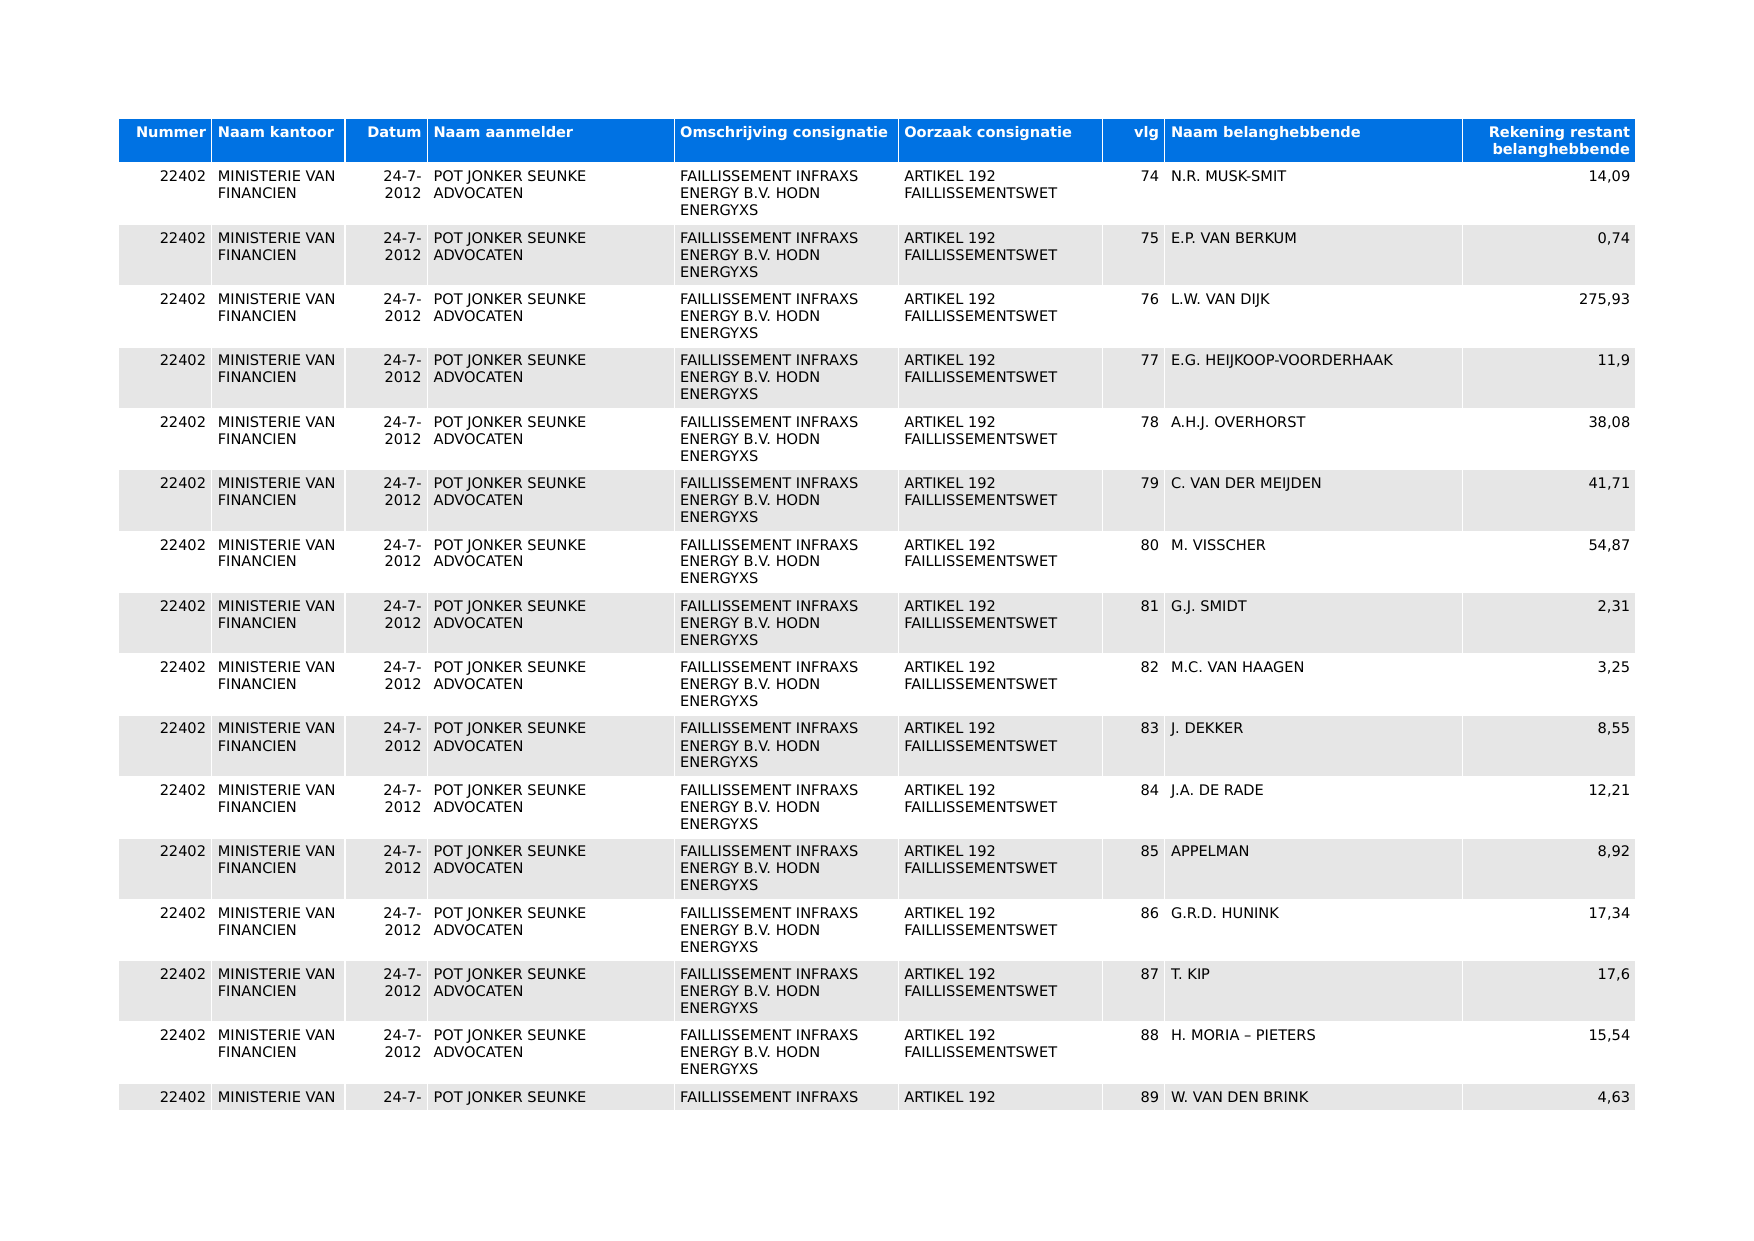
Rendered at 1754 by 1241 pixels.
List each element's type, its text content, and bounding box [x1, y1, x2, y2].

table_cell FAILLISSEMENT INFRAXS ENERGY B.V. HODN ENERGYXS [675, 164, 898, 224]
table_cell 22402 [119, 900, 211, 960]
table_cell A.H.J. OVERHORST [1165, 409, 1462, 469]
table_header Datum [346, 119, 427, 162]
table_cell ARTIKEL 192 FAILLISSEMENTSWET [899, 164, 1102, 224]
table_cell ARTIKEL 192 FAILLISSEMENTSWET [899, 593, 1102, 653]
table_cell 85 [1103, 839, 1164, 899]
table_cell POT JONKER SEUNKE ADVOCATEN [428, 777, 674, 837]
table_cell G.R.D. HUNINK [1165, 900, 1462, 960]
table_cell ARTIKEL 192 FAILLISSEMENTSWET [899, 777, 1102, 837]
table_cell MINISTERIE VAN FINANCIEN [212, 532, 344, 592]
table_cell H. MORIA – PIETERS [1165, 1023, 1462, 1083]
table_cell L.W. VAN DIJK [1165, 286, 1462, 347]
table_cell FAILLISSEMENT INFRAXS ENERGY B.V. HODN ENERGYXS [675, 225, 898, 285]
table_cell 24-7-2012 [346, 532, 427, 592]
table_cell 22402 [119, 348, 211, 408]
table_cell FAILLISSEMENT INFRAXS ENERGY B.V. HODN ENERGYXS [675, 286, 898, 347]
table_cell G.J. SMIDT [1165, 593, 1462, 653]
table_cell 17,34 [1463, 900, 1635, 960]
table_cell MINISTERIE VAN FINANCIEN [212, 900, 344, 960]
table_cell FAILLISSEMENT INFRAXS ENERGY B.V. HODN ENERGYXS [675, 900, 898, 960]
table_cell 22402 [119, 777, 211, 837]
table_cell MINISTERIE VAN FINANCIEN [212, 716, 344, 776]
table_cell 24-7-2012 [346, 716, 427, 776]
table_cell 14,09 [1463, 164, 1635, 224]
table_cell FAILLISSEMENT INFRAXS [675, 1084, 898, 1110]
table_cell 22402 [119, 164, 211, 224]
table_cell 79 [1103, 470, 1164, 531]
table_cell 22402 [119, 716, 211, 776]
table_cell 87 [1103, 961, 1164, 1021]
table_cell POT JONKER SEUNKE ADVOCATEN [428, 164, 674, 224]
table_cell 74 [1103, 164, 1164, 224]
table_cell MINISTERIE VAN [212, 1084, 344, 1110]
table_cell ARTIKEL 192 FAILLISSEMENTSWET [899, 286, 1102, 347]
table_cell POT JONKER SEUNKE ADVOCATEN [428, 532, 674, 592]
table_cell POT JONKER SEUNKE ADVOCATEN [428, 654, 674, 715]
table_cell FAILLISSEMENT INFRAXS ENERGY B.V. HODN ENERGYXS [675, 409, 898, 469]
table_cell POT JONKER SEUNKE ADVOCATEN [428, 900, 674, 960]
table_cell 54,87 [1463, 532, 1635, 592]
table_cell 24-7-2012 [346, 777, 427, 837]
table_cell ARTIKEL 192 FAILLISSEMENTSWET [899, 348, 1102, 408]
table_cell 76 [1103, 286, 1164, 347]
table_cell MINISTERIE VAN FINANCIEN [212, 225, 344, 285]
table_cell FAILLISSEMENT INFRAXS ENERGY B.V. HODN ENERGYXS [675, 777, 898, 837]
table_cell 24-7-2012 [346, 348, 427, 408]
table_cell 8,55 [1463, 716, 1635, 776]
table_cell POT JONKER SEUNKE ADVOCATEN [428, 348, 674, 408]
table_cell POT JONKER SEUNKE ADVOCATEN [428, 839, 674, 899]
table_cell FAILLISSEMENT INFRAXS ENERGY B.V. HODN ENERGYXS [675, 470, 898, 531]
table_cell ARTIKEL 192 FAILLISSEMENTSWET [899, 470, 1102, 531]
table_cell 38,08 [1463, 409, 1635, 469]
table_cell MINISTERIE VAN FINANCIEN [212, 961, 344, 1021]
table_cell POT JONKER SEUNKE ADVOCATEN [428, 961, 674, 1021]
table_cell 275,93 [1463, 286, 1635, 347]
table_cell ARTIKEL 192 FAILLISSEMENTSWET [899, 409, 1102, 469]
table_cell 17,6 [1463, 961, 1635, 1021]
table_cell 24-7-2012 [346, 409, 427, 469]
table_cell MINISTERIE VAN FINANCIEN [212, 654, 344, 715]
table_cell ARTIKEL 192 [899, 1084, 1102, 1110]
table_cell 8,92 [1463, 839, 1635, 899]
table_cell 88 [1103, 1023, 1164, 1083]
table_cell 22402 [119, 593, 211, 653]
table_cell 24-7-2012 [346, 164, 427, 224]
table_cell 11,9 [1463, 348, 1635, 408]
table_cell 75 [1103, 225, 1164, 285]
table_cell 84 [1103, 777, 1164, 837]
table_cell 24-7-2012 [346, 470, 427, 531]
table_cell 24-7-2012 [346, 286, 427, 347]
table_cell 22402 [119, 961, 211, 1021]
table_cell ARTIKEL 192 FAILLISSEMENTSWET [899, 654, 1102, 715]
table_cell E.P. VAN BERKUM [1165, 225, 1462, 285]
table_header Oorzaak consignatie [899, 119, 1102, 162]
table_cell ARTIKEL 192 FAILLISSEMENTSWET [899, 900, 1102, 960]
table_cell 24-7- [346, 1084, 427, 1110]
table_header vlg [1103, 119, 1164, 162]
table_cell M.C. VAN HAAGEN [1165, 654, 1462, 715]
table_cell POT JONKER SEUNKE [428, 1084, 674, 1110]
table_cell 24-7-2012 [346, 1023, 427, 1083]
table_header Naam kantoor [212, 119, 344, 162]
table_cell 0,74 [1463, 225, 1635, 285]
table_cell POT JONKER SEUNKE ADVOCATEN [428, 286, 674, 347]
table_cell POT JONKER SEUNKE ADVOCATEN [428, 593, 674, 653]
table_cell 24-7-2012 [346, 225, 427, 285]
table_cell 82 [1103, 654, 1164, 715]
table_cell 22402 [119, 654, 211, 715]
table_cell 24-7-2012 [346, 654, 427, 715]
table_cell M. VISSCHER [1165, 532, 1462, 592]
table_cell MINISTERIE VAN FINANCIEN [212, 593, 344, 653]
table_cell MINISTERIE VAN FINANCIEN [212, 409, 344, 469]
table_cell N.R. MUSK-SMIT [1165, 164, 1462, 224]
table_cell 22402 [119, 470, 211, 531]
table_header Naam belanghebbende [1165, 119, 1462, 162]
table_cell 83 [1103, 716, 1164, 776]
table_cell 22402 [119, 409, 211, 469]
table_cell FAILLISSEMENT INFRAXS ENERGY B.V. HODN ENERGYXS [675, 348, 898, 408]
table_cell POT JONKER SEUNKE ADVOCATEN [428, 1023, 674, 1083]
table_cell MINISTERIE VAN FINANCIEN [212, 1023, 344, 1083]
table_cell POT JONKER SEUNKE ADVOCATEN [428, 409, 674, 469]
table_cell 22402 [119, 532, 211, 592]
table_cell 3,25 [1463, 654, 1635, 715]
table_cell ARTIKEL 192 FAILLISSEMENTSWET [899, 1023, 1102, 1083]
table_cell POT JONKER SEUNKE ADVOCATEN [428, 225, 674, 285]
table_cell 22402 [119, 1023, 211, 1083]
table_cell APPELMAN [1165, 839, 1462, 899]
table_cell W. VAN DEN BRINK [1165, 1084, 1462, 1110]
table_cell ARTIKEL 192 FAILLISSEMENTSWET [899, 225, 1102, 285]
table_cell 89 [1103, 1084, 1164, 1110]
table_cell ARTIKEL 192 FAILLISSEMENTSWET [899, 961, 1102, 1021]
table_cell POT JONKER SEUNKE ADVOCATEN [428, 470, 674, 531]
table_cell 24-7-2012 [346, 961, 427, 1021]
table_cell 24-7-2012 [346, 839, 427, 899]
table_cell 77 [1103, 348, 1164, 408]
table_cell 24-7-2012 [346, 593, 427, 653]
table_cell ARTIKEL 192 FAILLISSEMENTSWET [899, 839, 1102, 899]
table_cell 15,54 [1463, 1023, 1635, 1083]
table_cell FAILLISSEMENT INFRAXS ENERGY B.V. HODN ENERGYXS [675, 716, 898, 776]
table_cell T. KIP [1165, 961, 1462, 1021]
table_cell 81 [1103, 593, 1164, 653]
table_cell FAILLISSEMENT INFRAXS ENERGY B.V. HODN ENERGYXS [675, 654, 898, 715]
table_cell FAILLISSEMENT INFRAXS ENERGY B.V. HODN ENERGYXS [675, 1023, 898, 1083]
table_cell 22402 [119, 286, 211, 347]
table_cell E.G. HEIJKOOP-VOORDERHAAK [1165, 348, 1462, 408]
table_cell 22402 [119, 839, 211, 899]
table_cell FAILLISSEMENT INFRAXS ENERGY B.V. HODN ENERGYXS [675, 961, 898, 1021]
table_cell FAILLISSEMENT INFRAXS ENERGY B.V. HODN ENERGYXS [675, 593, 898, 653]
table_cell 22402 [119, 1084, 211, 1110]
table_cell 86 [1103, 900, 1164, 960]
table_cell J. DEKKER [1165, 716, 1462, 776]
table_cell FAILLISSEMENT INFRAXS ENERGY B.V. HODN ENERGYXS [675, 532, 898, 592]
table_cell J.A. DE RADE [1165, 777, 1462, 837]
table_cell ARTIKEL 192 FAILLISSEMENTSWET [899, 716, 1102, 776]
table_cell 24-7-2012 [346, 900, 427, 960]
table_cell MINISTERIE VAN FINANCIEN [212, 286, 344, 347]
table_cell ARTIKEL 192 FAILLISSEMENTSWET [899, 532, 1102, 592]
table_cell 22402 [119, 225, 211, 285]
table_header Naam aanmelder [428, 119, 674, 162]
table_cell MINISTERIE VAN FINANCIEN [212, 164, 344, 224]
table_cell MINISTERIE VAN FINANCIEN [212, 470, 344, 531]
table_header Rekening restant belanghebbende [1463, 119, 1635, 162]
table_cell 12,21 [1463, 777, 1635, 837]
table_cell FAILLISSEMENT INFRAXS ENERGY B.V. HODN ENERGYXS [675, 839, 898, 899]
table_cell MINISTERIE VAN FINANCIEN [212, 777, 344, 837]
table_cell MINISTERIE VAN FINANCIEN [212, 839, 344, 899]
table_cell C. VAN DER MEIJDEN [1165, 470, 1462, 531]
table_cell 78 [1103, 409, 1164, 469]
table_cell 2,31 [1463, 593, 1635, 653]
table_header Omschrijving consignatie [675, 119, 898, 162]
table_cell MINISTERIE VAN FINANCIEN [212, 348, 344, 408]
table_cell 4,63 [1463, 1084, 1635, 1110]
table_cell POT JONKER SEUNKE ADVOCATEN [428, 716, 674, 776]
table_cell 41,71 [1463, 470, 1635, 531]
table_cell 80 [1103, 532, 1164, 592]
table_header Nummer [119, 119, 211, 162]
